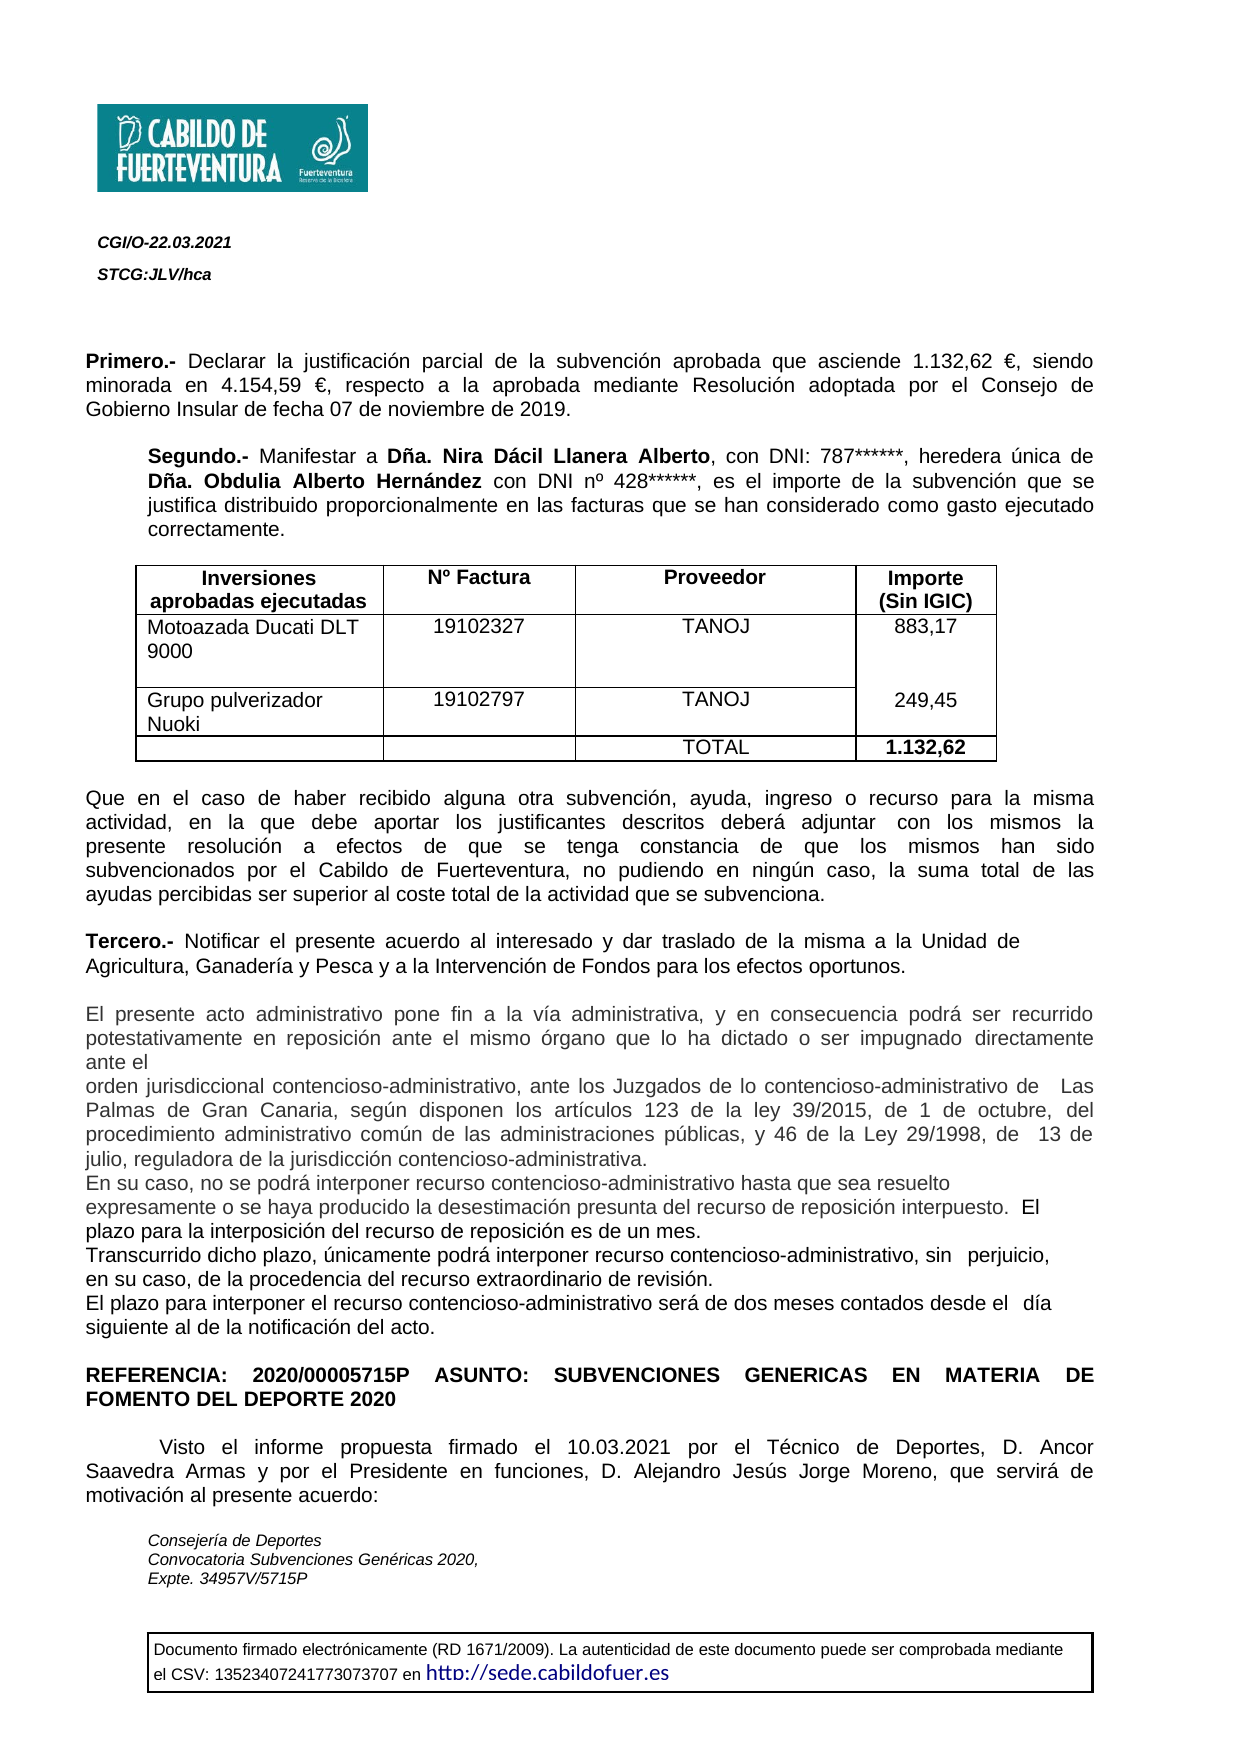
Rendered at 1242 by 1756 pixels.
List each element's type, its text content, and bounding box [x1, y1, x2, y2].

table_cell Motoazada Ducati DLT 9000 [137, 615, 383, 686]
text Convocatoria Subvenciones Genéricas 2020, Expte. 34957V/5715P [148, 1550, 524, 1588]
table_cell 19102327 [384, 615, 575, 686]
text Primero.- Declarar la justificación parcial de la subvención aprobada que asciende 1.132,62 €, siendo minorada en 4.154,59 €, respecto a la aprobada mediante Resolución adoptada por el Consejo de Gobierno Insular de fecha 07 de noviembre de 2019. [85, 349, 1094, 421]
subtitle REFERENCIA: 2020/00005715P ASUNTO: SUBVENCIONES GENERICAS EN MATERIA DE FOMENTO DEL DEPORTE 2020 [85, 1363, 1094, 1411]
table_cell TOTAL [576, 737, 855, 760]
text Visto el informe propuesta firmado el 10.03.2021 por el Técnico de Deportes, D. Ancor Saavedra Armas y por el Presidente en funciones, D. Alejandro Jesús Jorge Moreno, que servirá de motivación al presente acuerdo: [85, 1435, 1094, 1507]
table_header Inversiones aprobadas ejecutadas [137, 566, 383, 613]
table_cell TANOJ [576, 615, 855, 686]
text Tercero.- Notificar el presente acuerdo al interesado y dar traslado de la misma a la Unidad de Agricultura, Ganadería y Pesca y a la Intervención de Fondos para los efectos oportunos. [85, 929, 1086, 978]
table_cell 883,17 249,45 [857, 615, 996, 735]
text Transcurrido dicho plazo, únicamente podrá interponer recurso contencioso-administrativo, sin perjuicio, en su caso, de la procedencia del recurso extraordinario de revisión. [85, 1243, 1062, 1291]
table_header Nº Factura [384, 566, 575, 613]
table_header Importe (Sin IGIC) [857, 566, 996, 613]
text El presente acto administrativo pone fin a la vía administrativa, y en consecuencia podrá ser recurrido potestativamente en reposición ante el mismo órgano que lo ha dictado o ser impugnado directamente ante el [85, 1002, 1094, 1074]
text En su caso, no se podrá interponer recurso contencioso-administrativo hasta que sea resuelto expresamente o se haya producido la desestimación presunta del recurso de reposición interpuesto. El plazo para la interposición del recurso de reposición es de un mes. [85, 1170, 1078, 1243]
table_cell TANOJ [576, 688, 855, 735]
text El plazo para interponer el recurso contencioso-administrativo será de dos meses contados desde el día siguiente al de la notificación del acto. [85, 1291, 1086, 1339]
table_header Proveedor [576, 566, 855, 613]
text orden jurisdiccional contencioso-administrativo, ante los Juzgados de lo contencioso-administrativo de Las Palmas de Gran Canaria, según disponen los artículos 123 de la ley 39/2015, de 1 de octubre, del procedimiento administrativo común de las administraciones públicas, y 46 de la Ley 29/1998, de 13 de julio, reguladora de la jurisdicción contencioso-administrativa. [85, 1074, 1094, 1170]
table_cell 19102797 [384, 688, 575, 735]
table_cell [384, 737, 575, 760]
table_cell [137, 737, 383, 760]
text Que en el caso de haber recibido alguna otra subvención, ayuda, ingreso o recurso para la misma actividad, en la que debe aportar los justificantes descritos deberá adjuntar con los mismos la presente resolución a efectos de que se tenga constancia de que los mismos han sido subvencionados por el Cabildo de Fuerteventura, no pudiendo en ningún caso, la suma total de las ayudas percibidas ser superior al coste total de la actividad que se subvenciona. [85, 785, 1094, 906]
table_cell Grupo pulverizador Nuoki [137, 688, 383, 735]
text Consejería de Deportes [148, 1531, 1106, 1550]
text Segundo.- Manifestar a Dña. Nira Dácil Llanera Alberto, con DNI: 787******, heredera única de Dña. Obdulia Alberto Hernández con DNI nº 428******, es el importe de la subvención que se justifica distribuido proporcionalmente en las facturas que se han considerado como gasto ejecutado correctamente. [148, 444, 1094, 541]
table_cell 1.132,62 [857, 737, 996, 760]
